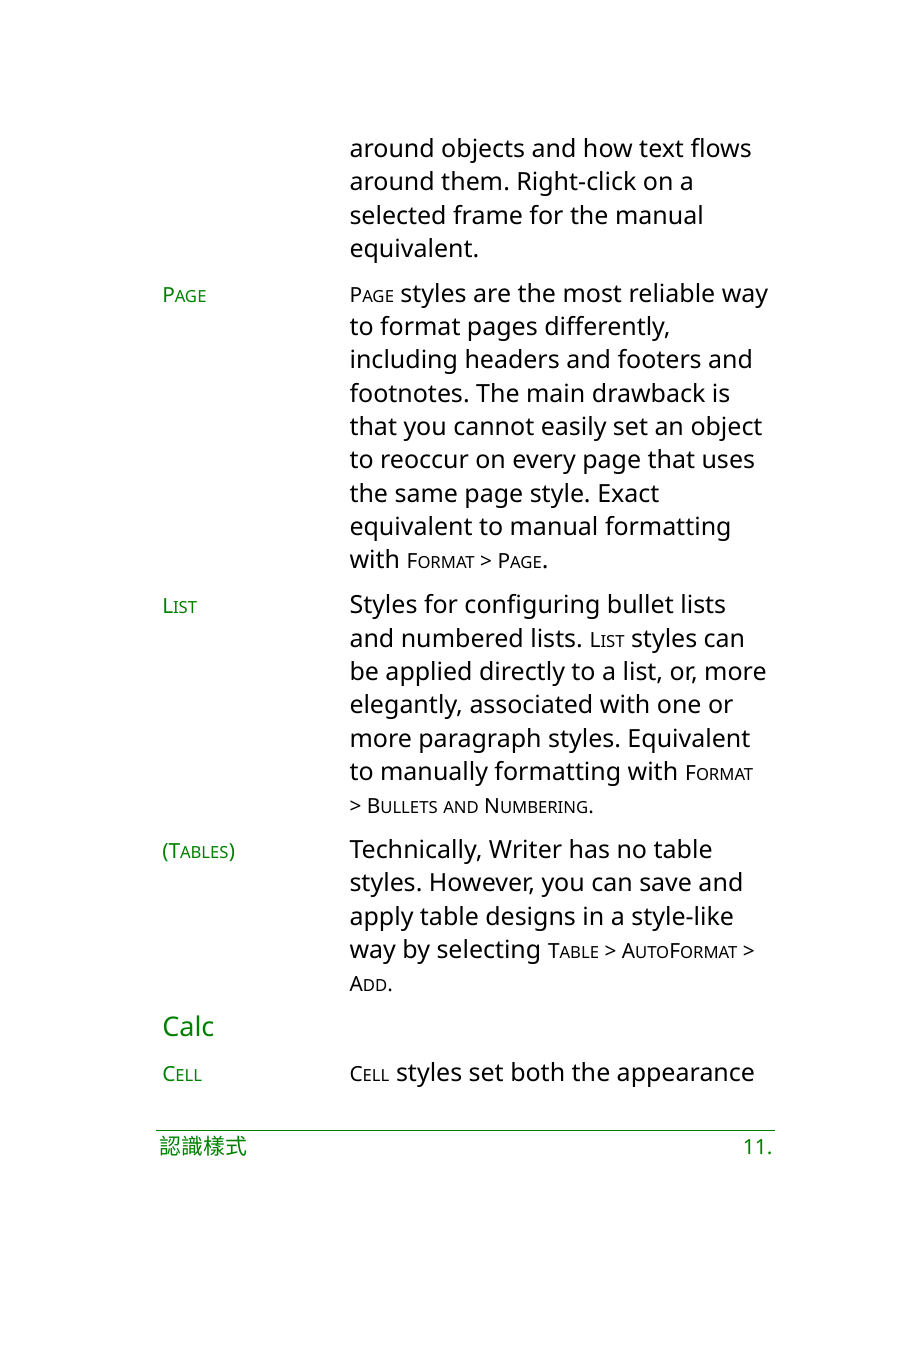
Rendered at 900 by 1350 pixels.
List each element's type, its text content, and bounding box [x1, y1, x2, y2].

table_cell Calc [156, 1004, 775, 1049]
table_cell List [156, 581, 344, 826]
table_cell Page [156, 270, 344, 581]
table_cell Cell styles set both the appearance [344, 1049, 775, 1094]
table_cell (Tables) [156, 826, 344, 1004]
table_cell Technically, Writer has no table styles. However, you can save and apply table designs in a style-like way by selecting Table > AutoFormat > Add. [344, 826, 775, 1004]
table_cell Styles for configuring bullet lists and numbered lists. List styles can be applied directly to a list, or, more elegantly, associated with one or more paragraph styles. Equivalent to manually formatting with Format > Bullets and Numbering. [344, 581, 775, 826]
table_cell Page styles are the most reliable way to format pages differently, including headers and footers and footnotes. The main drawback is that you cannot easily set an object to reoccur on every page that uses the same page style. Exact equivalent to manual formatting with Format > Page. [344, 270, 775, 581]
table_cell Cell [156, 1049, 344, 1094]
table_cell around objects and how text flows around them. Right-click on a selected frame for the manual equivalent. [344, 125, 775, 270]
table_cell [156, 125, 344, 270]
